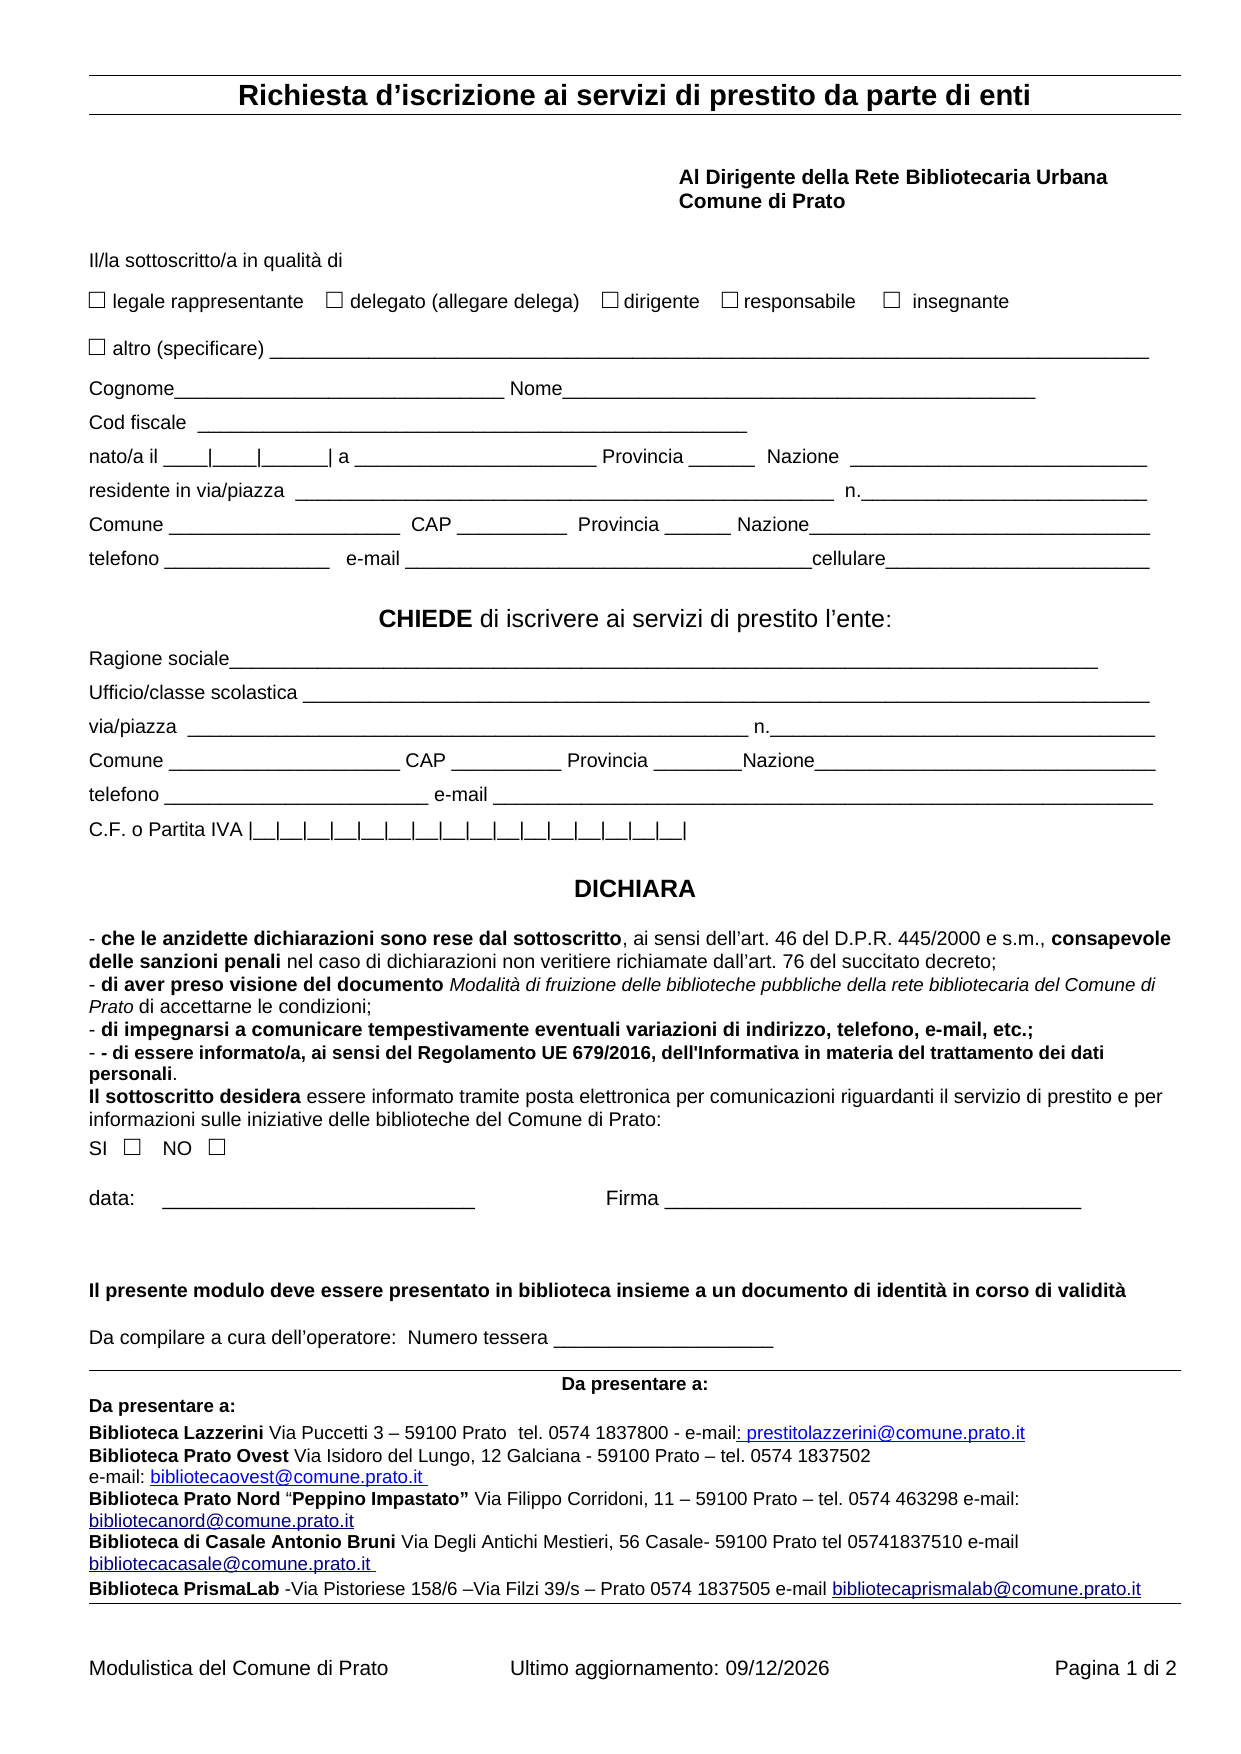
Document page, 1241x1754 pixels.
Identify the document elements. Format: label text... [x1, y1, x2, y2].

text residente in via/piazza _________________________________________________ n.__________________________ [89, 479, 1181, 502]
text bibliotecacasale@comune.prato.it [89, 1553, 1181, 1574]
text □ altro (specificare) ________________________________________________________________________________ [89, 330, 1181, 361]
text Da compilare a cura dell’operatore: Numero tessera ____________________ [89, 1326, 1181, 1348]
subtitle chiede di iscrivere ai servizi di prestito l’ente: [74, 604, 1181, 633]
text Biblioteca Prato Nord “Peppino Impastato” Via Filippo Corridoni, 11 – 59100 Prato – tel. 0574 463298 e-mail: [89, 1488, 1181, 1509]
text Da presentare a: [89, 1371, 1181, 1394]
text nato/a il ____|____|______| a ______________________ Provincia ______ Nazione ___________________________ [89, 445, 1181, 468]
text Biblioteca Lazzerini Via Puccetti 3 – 59100 Prato tel. 0574 1837800 - e-mail: prestitolazzerini@comune.prato.it [89, 1416, 1181, 1445]
text Biblioteca di Casale Antonio Bruni Via Degli Antichi Mestieri, 56 Casale- 59100 Prato tel 05741837510 e-mail [89, 1531, 1181, 1553]
subtitle Cognome______________________________ Nome___________________________________________ Cod fiscale __________________________________________________ [89, 377, 1181, 433]
subtitle Ragione sociale_______________________________________________________________________________ [89, 647, 1181, 670]
text bibliotecanord@comune.prato.it [89, 1509, 1181, 1531]
text Biblioteca Prato Ovest Via Isidoro del Lungo, 12 Galciana - 59100 Prato – tel. 0574 1837502 [89, 1445, 1181, 1466]
subtitle C.F. o Partita IVA |__|__|__|__|__|__|__|__|__|__|__|__|__|__|__|__| [89, 817, 1181, 840]
text Al Dirigente della Rete Bibliotecaria Urbana [679, 165, 1181, 189]
text DICHIARA [89, 874, 1181, 903]
text - di impegnarsi a comunicare tempestivamente eventuali variazioni di indirizzo, telefono, e-mail, etc.; [89, 1018, 1181, 1041]
text Da presentare a: [89, 1394, 1181, 1416]
text Comune _____________________ CAP __________ Provincia ________Nazione_______________________________ [89, 749, 1181, 772]
text - che le anzidette dichiarazioni sono rese dal sottoscritto, ai sensi dell’art. 46 del D.P.R. 445/2000 e s.m., consapevole delle sanzioni penali nel caso di dichiarazioni non veritiere richiamate dall’art. 76 del succitato decreto; [89, 927, 1181, 972]
text Richiesta d’iscrizione ai servizi di prestito da parte di enti [89, 76, 1181, 114]
subtitle □ legale rappresentante □ delegato (allegare delega) □ dirigente □ responsabile □ insegnante [89, 283, 1181, 314]
text data: ___________________________ Firma ____________________________________ [89, 1185, 1181, 1209]
text Il sottoscritto desidera essere informato tramite posta elettronica per comunicazioni riguardanti il servizio di prestito e per informazioni sulle iniziative delle biblioteche del Comune di Prato: [89, 1085, 1181, 1130]
text Comune _____________________ CAP __________ Provincia ______ Nazione_______________________________ [89, 513, 1181, 536]
subtitle telefono ________________________ e-mail ____________________________________________________________ [89, 783, 1181, 806]
text via/piazza ___________________________________________________ n.___________________________________ [89, 715, 1181, 738]
text - - di essere informato/a, ai sensi del Regolamento UE 679/2016, dell'Informativa in materia del trattamento dei dati personali. [89, 1041, 1181, 1085]
text - di aver preso visione del documento Modalità di fruizione delle biblioteche pubbliche della rete bibliotecaria del Comune di Prato di accettarne le condizioni; [89, 972, 1181, 1018]
subtitle telefono _______________ e-mail _____________________________________cellulare________________________ [89, 547, 1181, 570]
text e-mail: bibliotecaovest@comune.prato.it [89, 1466, 1181, 1488]
text Biblioteca PrismaLab -Via Pistoriese 158/6 –Via Filzi 39/s – Prato 0574 1837505 e-mail bibliotecaprismalab@comune.prato.it [89, 1574, 1181, 1603]
text Il presente modulo deve essere presentato in biblioteca insieme a un documento di identità in corso di validità [89, 1279, 1181, 1302]
text Ufficio/classe scolastica _____________________________________________________________________________ [89, 681, 1181, 704]
subtitle Il/la sottoscritto/a in qualità di [89, 249, 1181, 272]
text Comune di Prato [679, 189, 1181, 213]
text SI □ NO □ [89, 1130, 1181, 1161]
